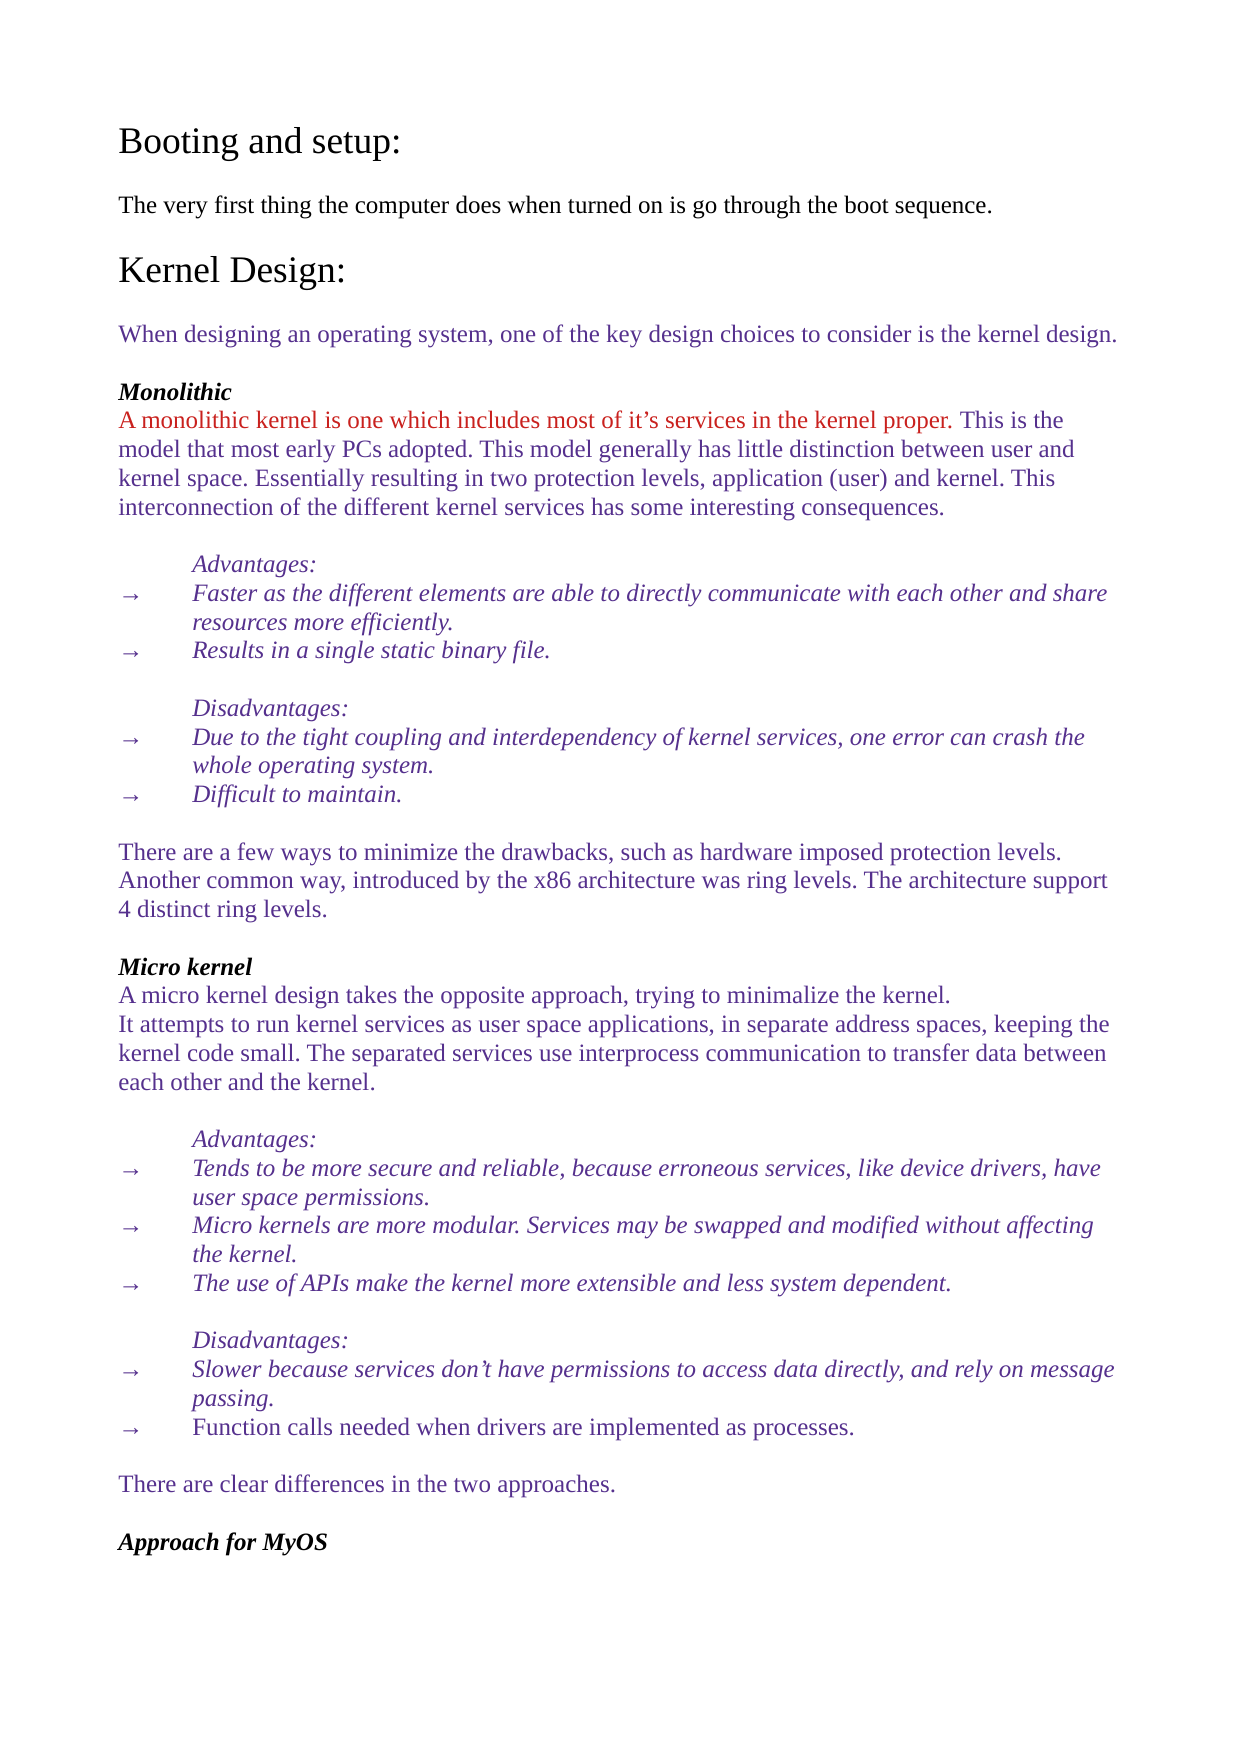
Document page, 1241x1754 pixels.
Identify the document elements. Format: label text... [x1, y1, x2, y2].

text Disadvantages: [118, 693, 1122, 722]
text → Slower because services don’t have permissions to access data directly, and rely on message passing. [118, 1354, 1122, 1412]
text There are clear differences in the two approaches. [118, 1469, 1122, 1498]
text → Tends to be more secure and reliable, because erroneous services, like device drivers, have user space permissions. [118, 1153, 1122, 1211]
text → The use of APIs make the kernel more extensible and less system dependent. [118, 1268, 1122, 1297]
text It attempts to run kernel services as user space applications, in separate address spaces, keeping the kernel code small. The separated services use interprocess communication to transfer data between each other and the kernel. [118, 1009, 1122, 1096]
text When designing an operating system, one of the key design choices to consider is the kernel design. [118, 319, 1122, 348]
text → Due to the tight coupling and interdependency of kernel services, one error can crash the whole operating system. [118, 722, 1122, 779]
text → Function calls needed when drivers are implemented as processes. [118, 1412, 1122, 1441]
text → Faster as the different elements are able to directly communicate with each other and share resources more efficiently. [118, 578, 1122, 636]
text Monolithic [118, 377, 1122, 406]
text A monolithic kernel is one which includes most of it’s services in the kernel proper. This is the model that most early PCs adopted. This model generally has little distinction between user and kernel space. Essentially resulting in two protection levels, application (user) and kernel. This interconnection of the different kernel services has some interesting consequences. [118, 406, 1122, 521]
text Disadvantages: [118, 1326, 1122, 1354]
text → Results in a single static binary file. [118, 636, 1122, 664]
text Micro kernel [118, 952, 1122, 981]
text There are a few ways to minimize the drawbacks, such as hardware imposed protection levels. Another common way, introduced by the x86 architecture was ring levels. The architecture support 4 distinct ring levels. [118, 837, 1122, 923]
text → Micro kernels are more modular. Services may be swapped and modified without affecting the kernel. [118, 1211, 1122, 1268]
text The very first thing the computer does when turned on is go through the boot sequence. [118, 190, 1122, 219]
text Booting and setup: [118, 118, 1122, 161]
text Approach for MyOS [118, 1527, 1122, 1556]
text Advantages: [118, 1124, 1122, 1153]
text Kernel Design: [118, 247, 1122, 291]
text → Difficult to maintain. [118, 779, 1122, 808]
text Advantages: [118, 549, 1122, 578]
text A micro kernel design takes the opposite approach, trying to minimalize the kernel. [118, 981, 1122, 1009]
